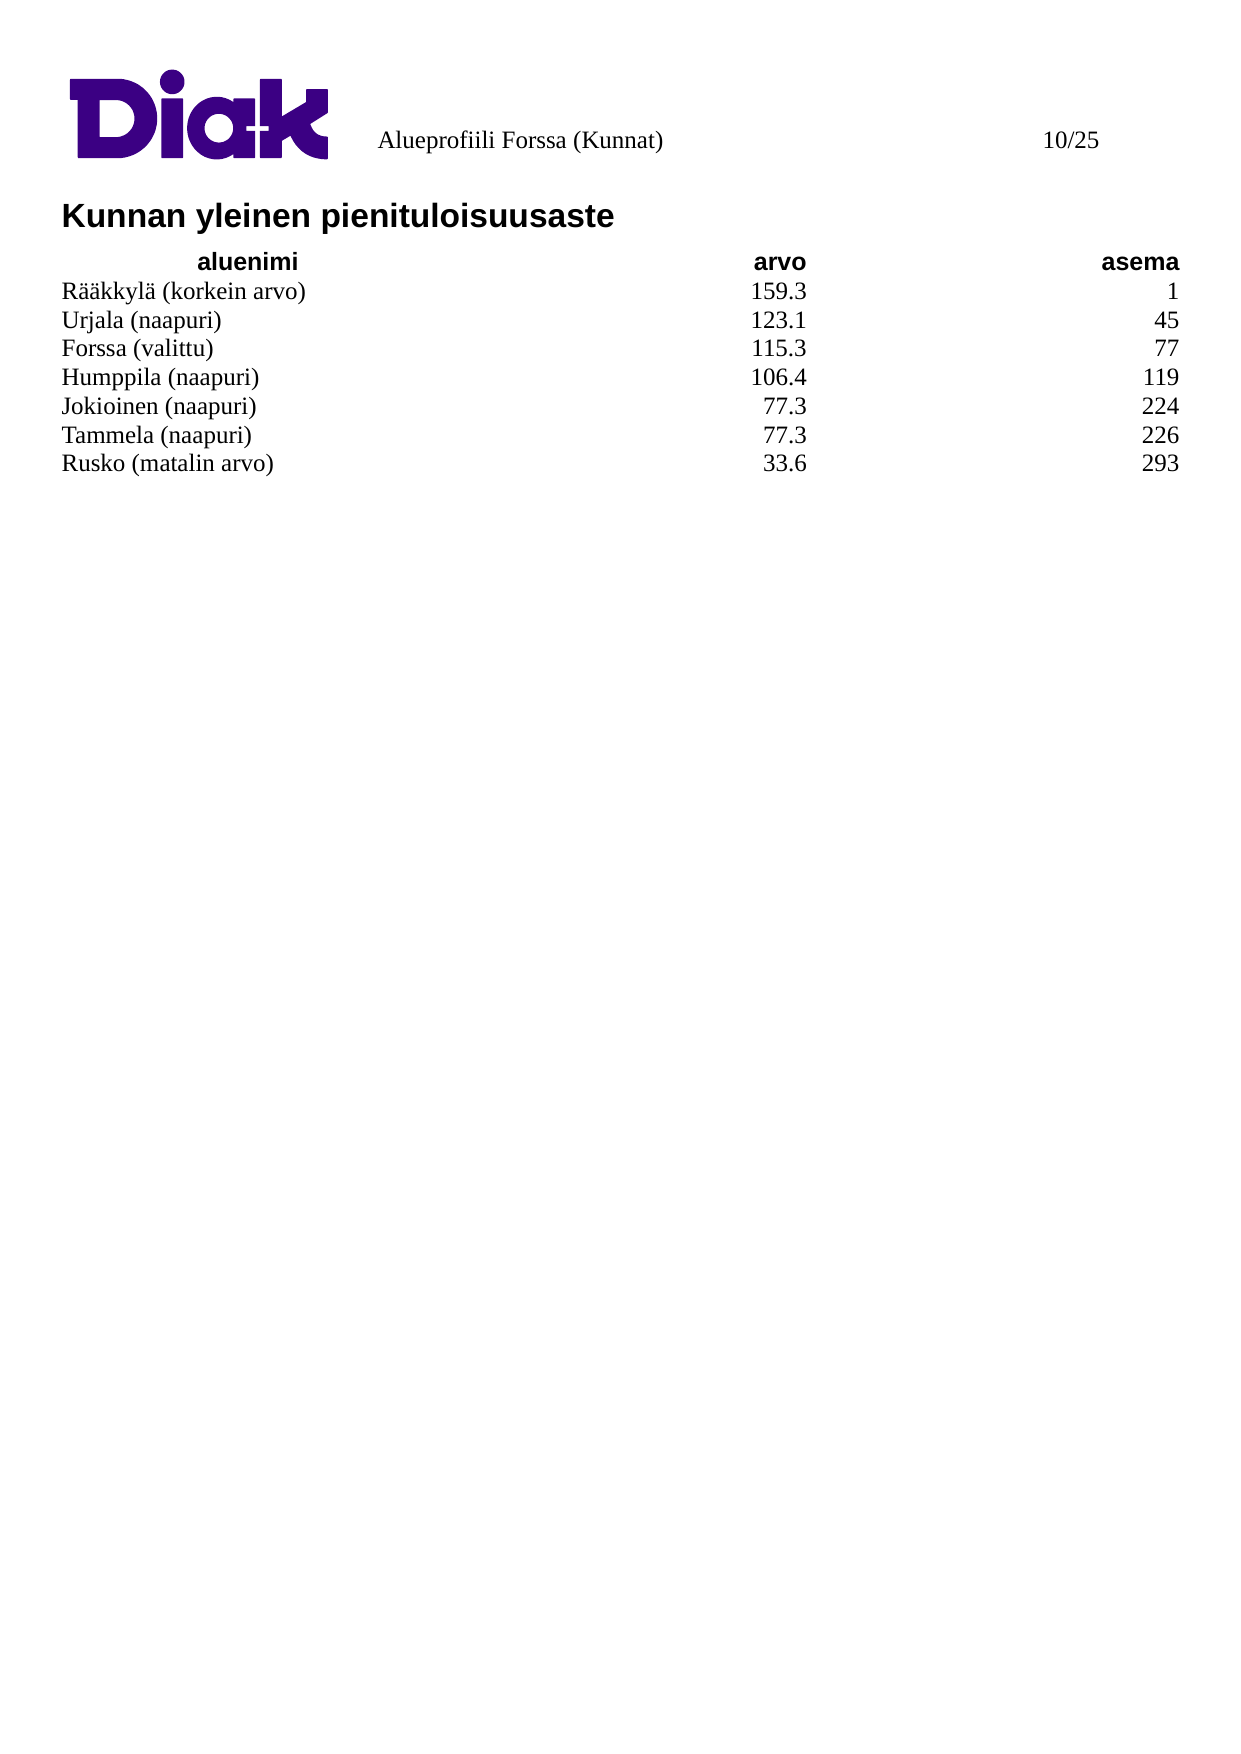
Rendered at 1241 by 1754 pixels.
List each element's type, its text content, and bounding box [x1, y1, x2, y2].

table_cell 115.3 [434, 334, 806, 362]
table_cell 159.3 [434, 276, 806, 305]
table_cell Rusko (matalin arvo) [61, 449, 434, 477]
table_cell 224 [806, 391, 1179, 420]
table_cell 226 [806, 420, 1179, 448]
table_cell 77.3 [434, 420, 806, 448]
subtitle Kunnan yleinen pienituloisuusaste [61, 196, 1179, 235]
table_header aluenimi [61, 247, 434, 276]
table_header asema [806, 247, 1179, 276]
table_cell Jokioinen (naapuri) [61, 391, 434, 420]
table_cell 45 [806, 305, 1179, 333]
table_cell Tammela (naapuri) [61, 420, 434, 448]
table_cell 1 [806, 276, 1179, 305]
table_cell Rääkkylä (korkein arvo) [61, 276, 434, 305]
table_cell 123.1 [434, 305, 806, 333]
table_cell 106.4 [434, 362, 806, 391]
table_cell 33.6 [434, 449, 806, 477]
table_cell Urjala (naapuri) [61, 305, 434, 333]
table_cell Forssa (valittu) [61, 334, 434, 362]
table_cell 293 [806, 449, 1179, 477]
table_cell 77 [806, 334, 1179, 362]
table_cell 119 [806, 362, 1179, 391]
table_cell Humppila (naapuri) [61, 362, 434, 391]
table_header arvo [434, 247, 806, 276]
table_cell 77.3 [434, 391, 806, 420]
